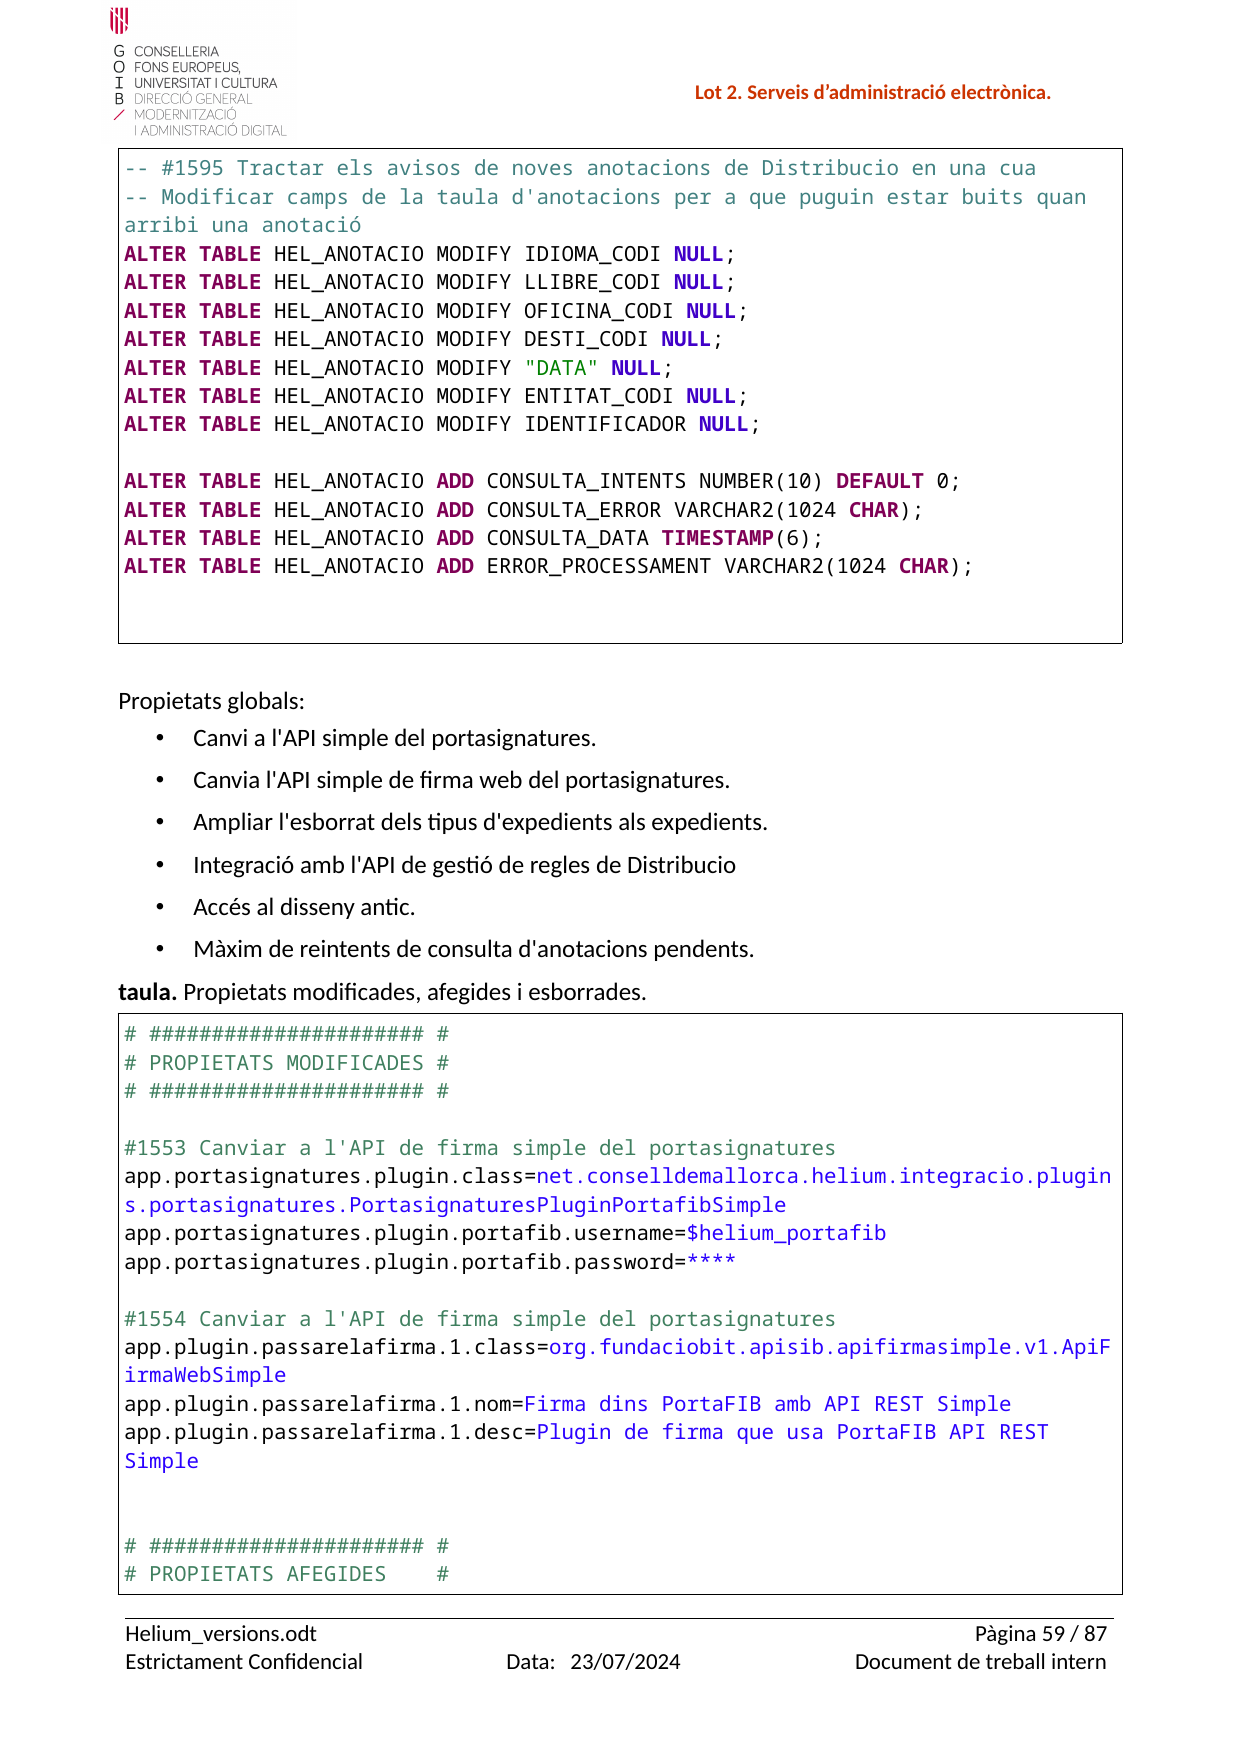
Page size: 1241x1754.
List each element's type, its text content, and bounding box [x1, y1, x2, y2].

text Propietats globals: [118, 685, 1122, 716]
picture [100, 0, 297, 144]
list Integració amb l'API de gestió de regles de Distribucio [156, 849, 1122, 879]
table_header # ###################### # # PROPIETATS MODIFICADES # # ###################### # #1553 Canviar a l'API de firma simple del portasignatures app.portasignatures.plugin.class=net.conselldemallorca.helium.integracio.plugins.portasignatures.PortasignaturesPluginPortafibSimple app.portasignatures.plugin.portafib.username=$helium_portafib app.portasignatures.plugin.portafib.password=**** #1554 Canviar a l'API de firma simple del portasignatures app.plugin.passarelafirma.1.class=org.fundaciobit.apisib.apifirmasimple.v1.ApiFirmaWebSimple app.plugin.passarelafirma.1.nom=Firma dins PortaFIB amb API REST Simple app.plugin.passarelafirma.1.desc=Plugin de firma que usa PortaFIB API REST Simple # ###################### # # PROPIETATS AFEGIDES # [119, 1014, 1122, 1594]
list Canvia l'API simple de firma web del portasignatures. [156, 764, 1122, 794]
list Ampliar l'esborrat dels tipus d'expedients als expedients. [156, 806, 1122, 837]
text taula. Propietats modificades, afegides i esborrades. [118, 976, 1122, 1007]
table_header -- #1595 Tractar els avisos de noves anotacions de Distribucio en una cua -- Modificar camps de la taula d'anotacions per a que puguin estar buits quan arribi una anotació ALTER TABLE HEL_ANOTACIO MODIFY IDIOMA_CODI NULL; ALTER TABLE HEL_ANOTACIO MODIFY LLIBRE_CODI NULL; ALTER TABLE HEL_ANOTACIO MODIFY OFICINA_CODI NULL; ALTER TABLE HEL_ANOTACIO MODIFY DESTI_CODI NULL; ALTER TABLE HEL_ANOTACIO MODIFY "DATA" NULL; ALTER TABLE HEL_ANOTACIO MODIFY ENTITAT_CODI NULL; ALTER TABLE HEL_ANOTACIO MODIFY IDENTIFICADOR NULL; ALTER TABLE HEL_ANOTACIO ADD CONSULTA_INTENTS NUMBER(10) DEFAULT 0; ALTER TABLE HEL_ANOTACIO ADD CONSULTA_ERROR VARCHAR2(1024 CHAR); ALTER TABLE HEL_ANOTACIO ADD CONSULTA_DATA TIMESTAMP(6); ALTER TABLE HEL_ANOTACIO ADD ERROR_PROCESSAMENT VARCHAR2(1024 CHAR); [119, 149, 1122, 643]
list Canvi a l'API simple del portasignatures. [156, 722, 1122, 752]
list Màxim de reintents de consulta d'anotacions pendents. [156, 934, 1122, 964]
list Accés al disseny antic. [156, 891, 1122, 922]
